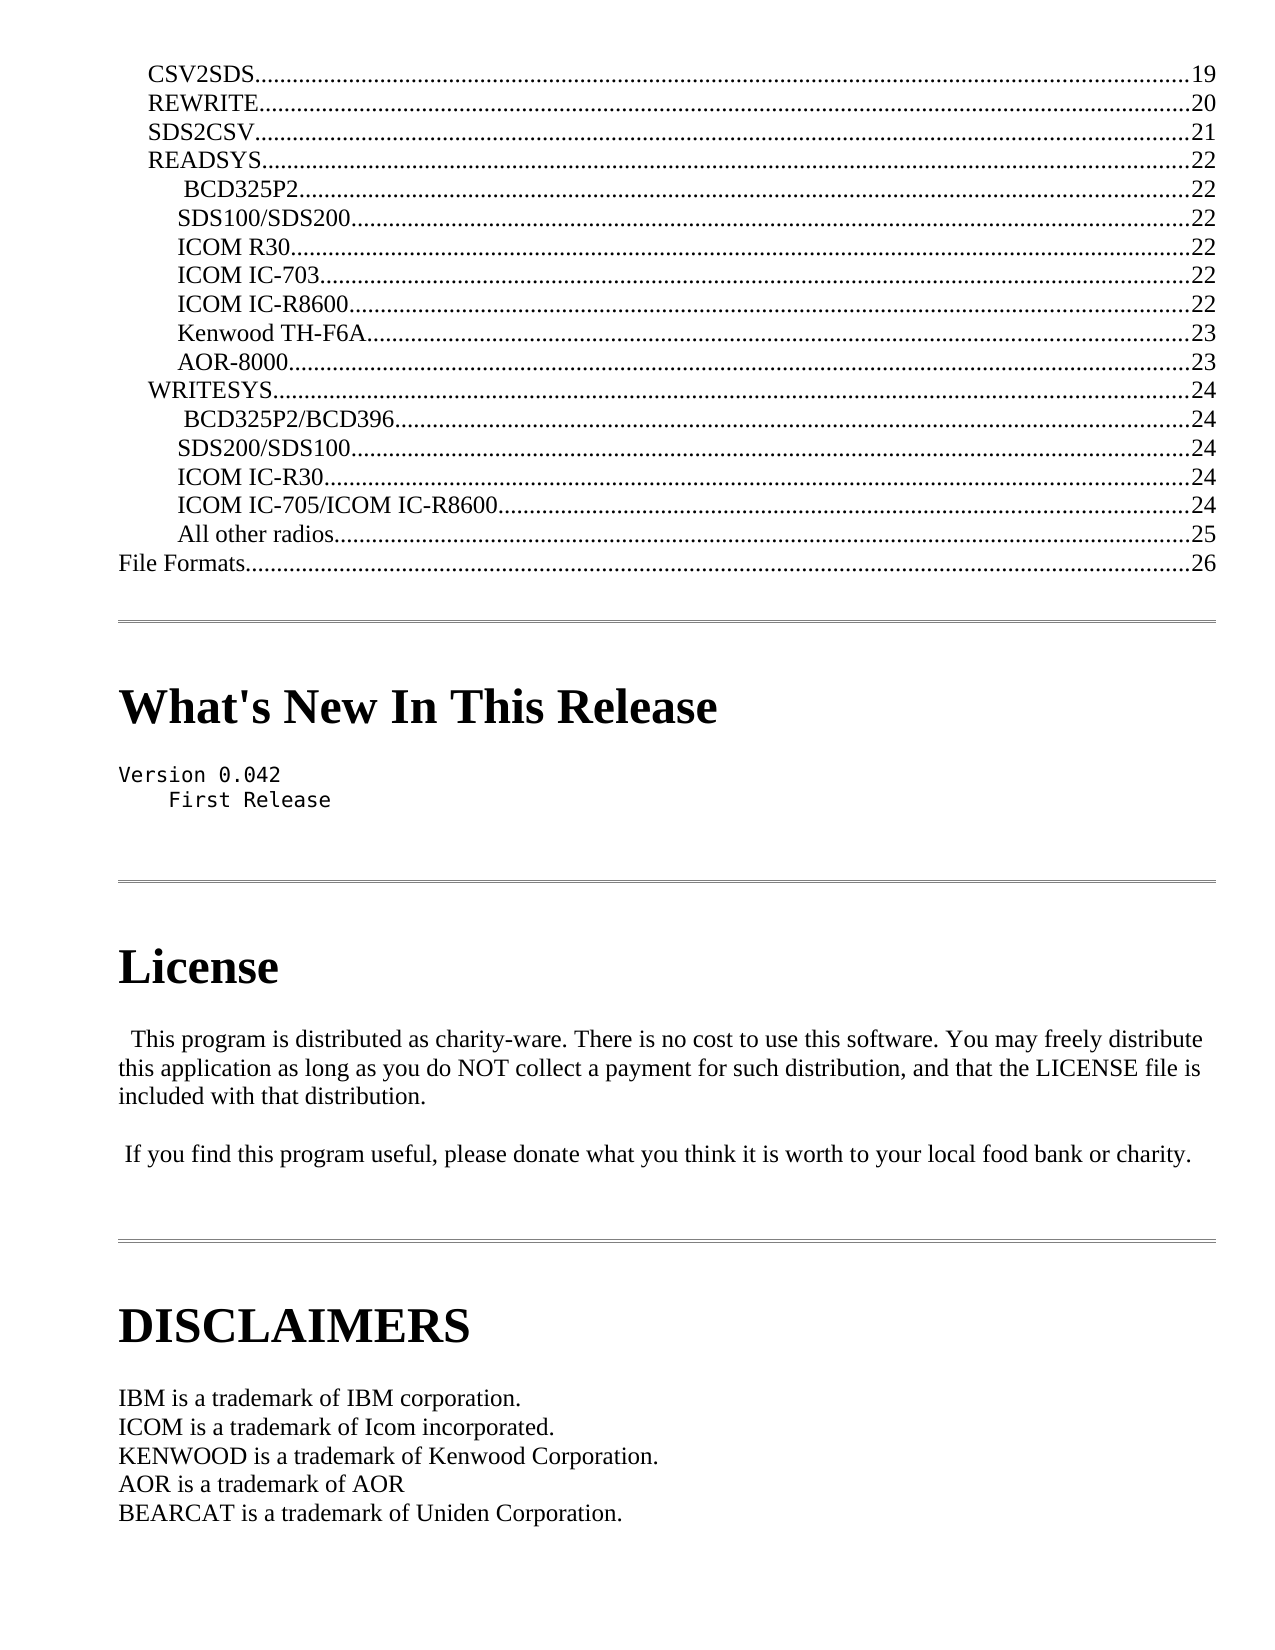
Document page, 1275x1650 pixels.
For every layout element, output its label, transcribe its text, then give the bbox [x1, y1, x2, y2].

text If you find this program useful, please donate what you think it is worth to your local food bank or charity. [118, 1139, 1216, 1168]
text CSV2SDS 19 [148, 59, 1216, 88]
text ICOM IC-703 22 [177, 260, 1216, 289]
text All other radios 25 [177, 519, 1216, 548]
text BEARCAT is a trademark of Uniden Corporation. [118, 1498, 1216, 1527]
text READSYS 22 [148, 145, 1216, 174]
text ICOM IC-705/ICOM IC-R8600 24 [177, 490, 1216, 519]
text Version 0.042 [118, 763, 1216, 788]
text WRITESYS 24 [148, 375, 1216, 404]
text SDS100/SDS200 22 [177, 203, 1216, 232]
text AOR-8000 23 [177, 347, 1216, 375]
text REWRITE 20 [148, 88, 1216, 117]
text First Release [118, 788, 1216, 812]
text ICOM is a trademark of Icom incorporated. [118, 1412, 1216, 1441]
text ICOM IC-R8600 22 [177, 289, 1216, 318]
text Kenwood TH-F6A 23 [177, 318, 1216, 347]
text KENWOOD is a trademark of Kenwood Corporation. [118, 1441, 1216, 1469]
text SDS2CSV 21 [148, 117, 1216, 145]
text IBM is a trademark of IBM corporation. [118, 1383, 1216, 1412]
text ICOM R30 22 [177, 232, 1216, 260]
text This program is distributed as charity-ware. There is no cost to use this software. You may freely distribute this application as long as you do NOT collect a payment for such distribution, and that the LICENSE file is included with that distribution. [118, 1024, 1216, 1110]
subtitle DISCLAIMERS [118, 1296, 1216, 1354]
text ICOM IC-R30 24 [177, 462, 1216, 490]
text AOR is a trademark of AOR [118, 1469, 1216, 1498]
text SDS200/SDS100 24 [177, 433, 1216, 462]
text File Formats 26 [118, 548, 1216, 577]
text BCD325P2/BCD396 24 [177, 404, 1216, 433]
subtitle License [118, 937, 1216, 994]
text BCD325P2 22 [177, 174, 1216, 203]
subtitle What's New In This Release [118, 676, 1216, 734]
